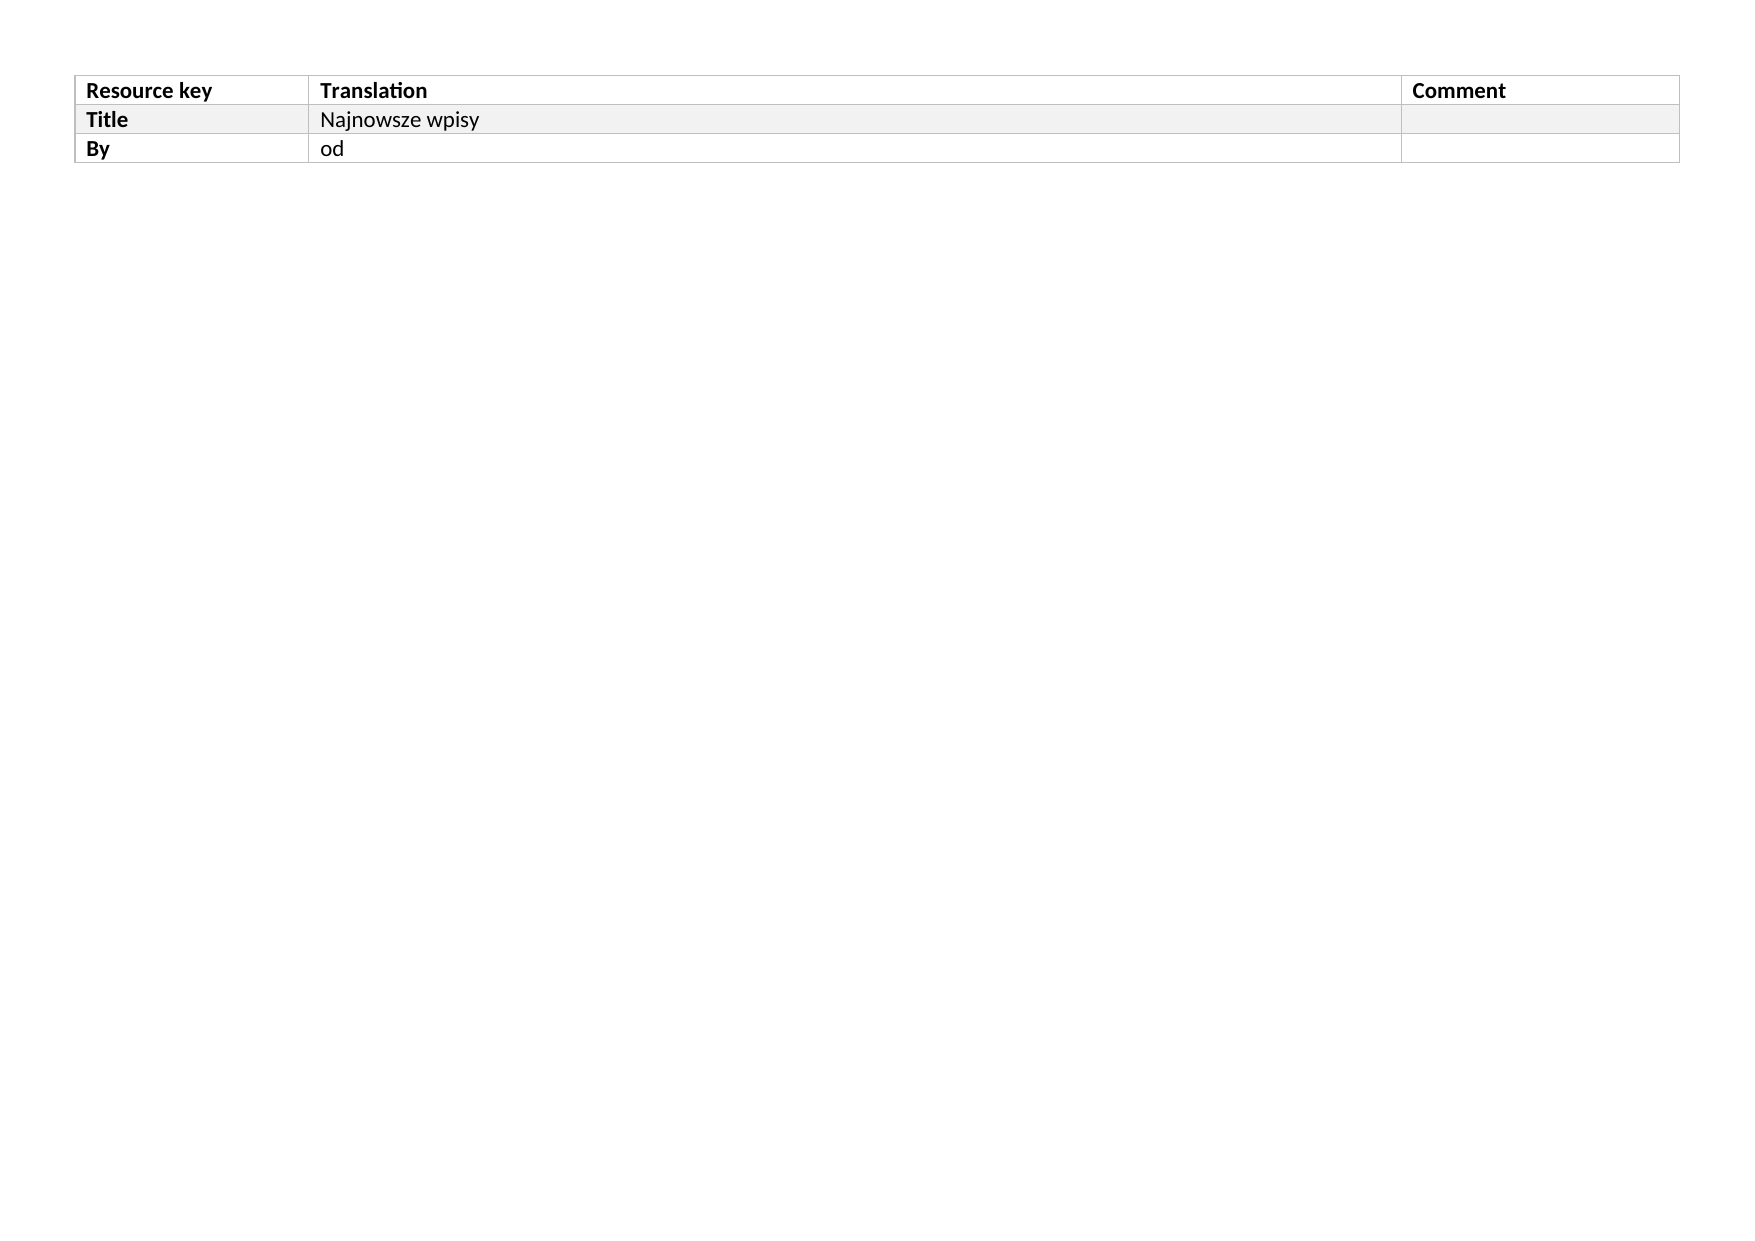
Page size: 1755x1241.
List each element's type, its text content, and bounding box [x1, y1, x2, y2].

table_header Translation [309, 76, 1401, 104]
table_header Comment [1402, 76, 1679, 104]
table_cell Najnowsze wpisy [309, 105, 1401, 133]
table_cell [1402, 134, 1679, 162]
table_cell By [76, 134, 308, 162]
table_cell Title [76, 105, 308, 133]
table_cell od [309, 134, 1401, 162]
table_cell [1402, 105, 1679, 133]
table_header Resource key [76, 76, 308, 104]
